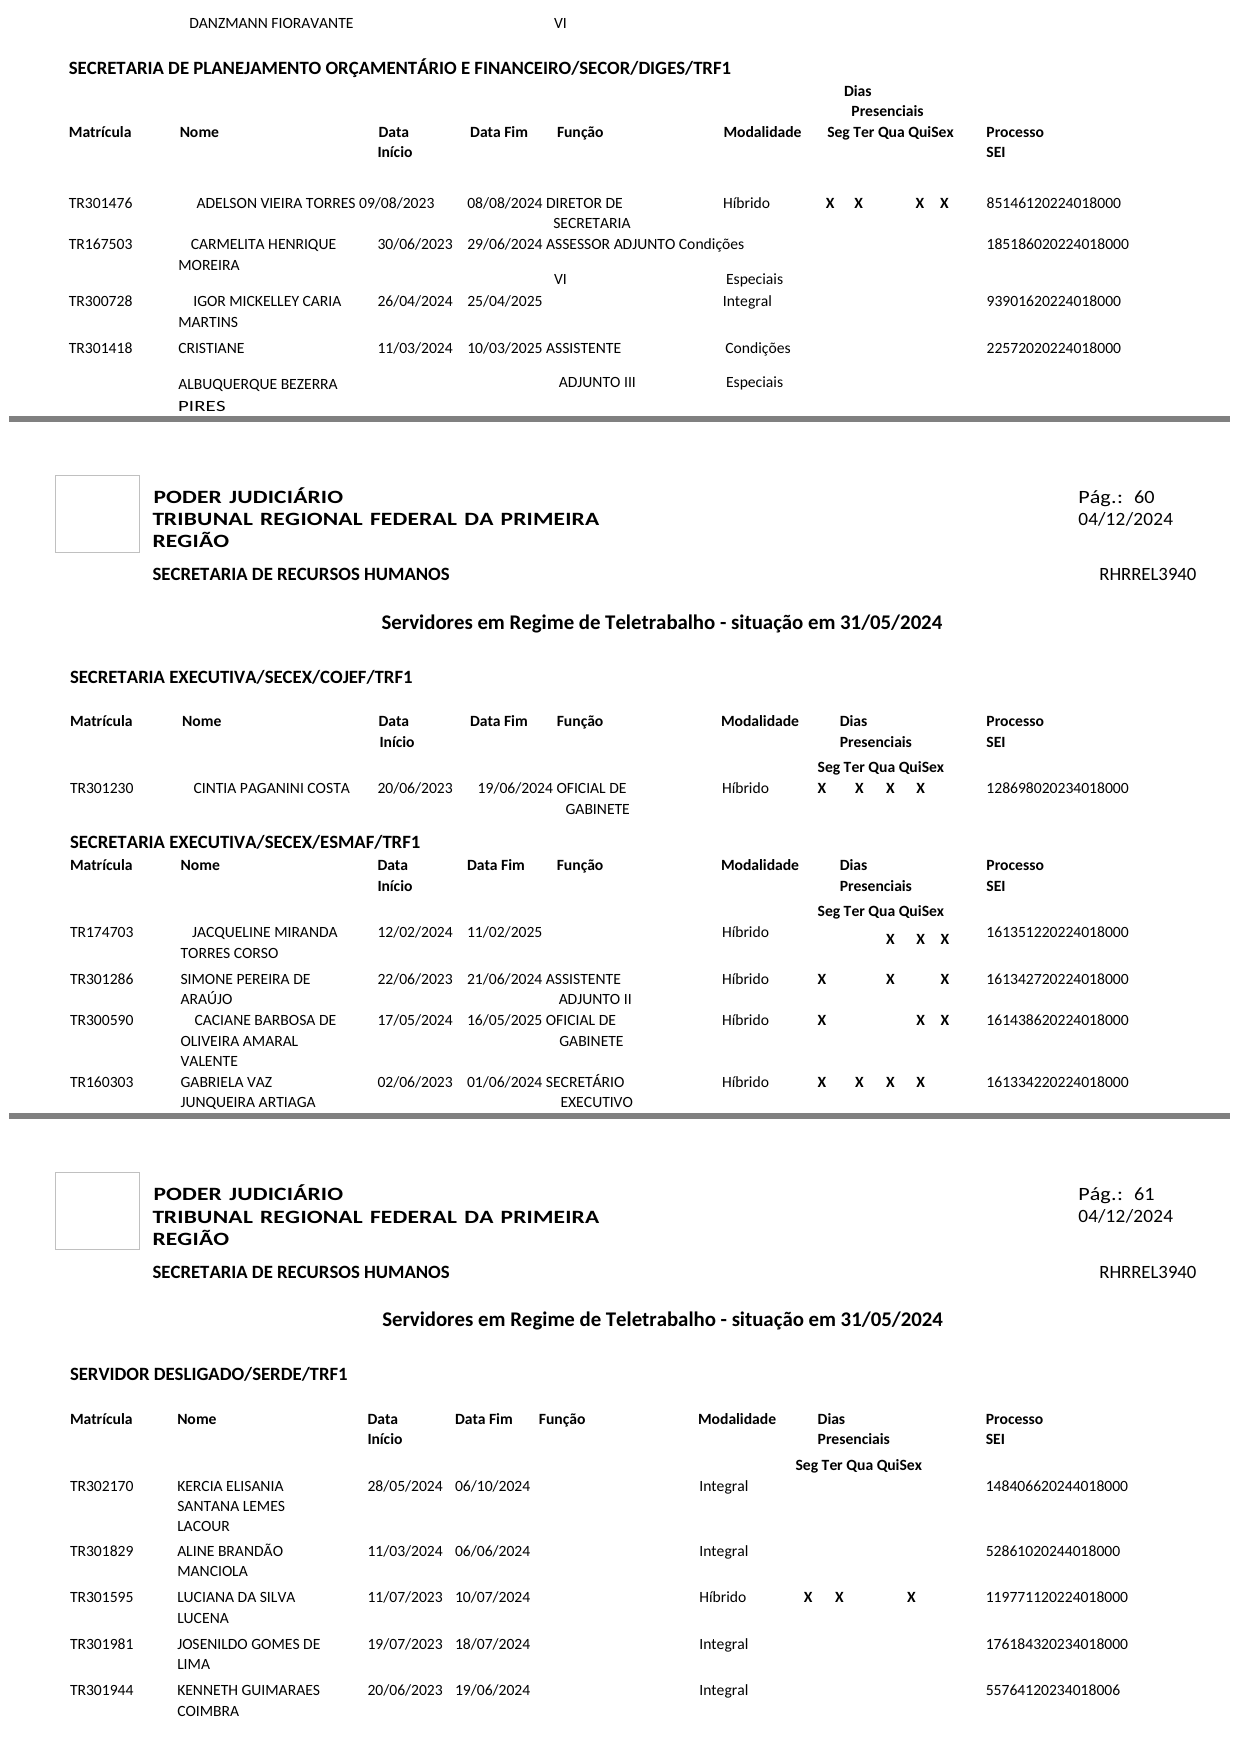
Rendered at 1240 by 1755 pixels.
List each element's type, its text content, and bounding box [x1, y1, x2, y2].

table_cell [455, 1363, 539, 1409]
table_cell X X X [818, 969, 985, 1010]
table_cell 161334220224018000 [985, 1072, 1196, 1113]
table_cell TR301418 [69, 338, 152, 395]
table_cell [539, 1476, 698, 1541]
table_cell [539, 1541, 698, 1588]
table_cell CARMELITA HENRIQUE MOREIRA [153, 234, 377, 292]
table_cell [915, 292, 940, 338]
table_cell [940, 234, 985, 292]
table_cell Data Início [367, 1409, 455, 1476]
table_cell 17/05/2024 [377, 1010, 467, 1072]
table_cell [539, 1634, 698, 1681]
table_cell SIMONE PEREIRA DE ARAÚJO [154, 969, 377, 1010]
table_cell X X X [818, 923, 985, 969]
table_cell KENNETH GUIMARAES COIMBRA [177, 1681, 367, 1727]
table_cell SECRETARIA EXECUTIVA/SECEX/COJEF/TRF1 [70, 665, 721, 711]
table_cell [940, 338, 985, 395]
table_cell X X X [818, 1010, 985, 1072]
table_cell 185186020224018000 [985, 234, 1138, 292]
table_cell Processo SEI [985, 855, 1196, 922]
table_cell X [795, 1588, 835, 1634]
table_cell 12/02/2024 [377, 923, 467, 969]
table_cell 19/07/2023 [367, 1634, 455, 1681]
table_cell 25/04/2025 Integral [467, 292, 826, 338]
table_cell 26/04/2024 [377, 292, 467, 338]
table_cell [854, 234, 915, 292]
table_cell 148406620244018000 [986, 1476, 1196, 1541]
table_cell Processo SEI [985, 711, 1196, 778]
table_cell 29/06/2024 ASSESSOR ADJUNTO Condições VI Especiais [467, 234, 826, 292]
table_cell [901, 1634, 934, 1681]
table_header ADELSON VIEIRA TORRES 09/08/2023 [153, 193, 467, 234]
table_header X [915, 193, 940, 234]
table_cell [871, 1681, 901, 1727]
table_cell [854, 292, 915, 338]
table_cell DANZMANN FIORAVANTE VI [69, 6, 817, 36]
table_cell Modalidade [721, 855, 817, 922]
table_cell 52861020244018000 [986, 1541, 1196, 1588]
table_cell [915, 234, 940, 292]
table_cell [795, 1634, 835, 1681]
table_cell TR167503 [69, 234, 152, 292]
table_cell Nome [154, 855, 377, 922]
table_cell 161438620224018000 [985, 1010, 1196, 1072]
table_cell [935, 1541, 986, 1588]
table_header RHRREL3940 [985, 563, 1196, 711]
table_cell TR301829 [70, 1541, 177, 1588]
table_cell IGOR MICKELLEY CARIA MARTINS [153, 292, 377, 338]
table_cell [795, 1541, 835, 1588]
table_cell 11/03/2024 [377, 338, 467, 359]
table_cell Integral [698, 1634, 795, 1681]
table_header SECRETARIA DE RECURSOS HUMANOS Servidores em Regime de Teletrabalho - situação em 31/05/2024 [70, 1260, 986, 1362]
table_cell [854, 338, 915, 395]
table_cell [721, 665, 817, 711]
table_cell GABRIELA VAZ JUNQUEIRA ARTIAGA [154, 1072, 377, 1113]
table_cell ALINE BRANDÃO MANCIOLA [177, 1541, 367, 1588]
table_cell [940, 292, 985, 338]
table_cell Híbrido [721, 969, 817, 1010]
table_cell Processo SEI [986, 122, 1138, 163]
table_cell 18/07/2024 [455, 1634, 539, 1681]
table_cell 11/07/2023 [367, 1588, 455, 1634]
table_cell Híbrido [721, 779, 817, 855]
table_cell [539, 1588, 698, 1634]
table_cell SECRETARIA DE PLANEJAMENTO ORÇAMENTÁRIO E FINANCEIRO/SECOR/DIGES/TRF1 Dias Presenciais [69, 36, 986, 122]
table_cell 93901620224018000 [985, 292, 1138, 338]
table_cell X [901, 1588, 934, 1634]
table_cell TR301981 [70, 1634, 177, 1681]
table_cell TR302170 [70, 1476, 177, 1541]
table_cell Matrícula Nome Data Data Fim Função Modalidade Seg Ter Qua QuiSex Início [69, 122, 986, 163]
table_cell 10/03/2025 ASSISTENTE Condições ADJUNTO III Especiais [467, 338, 826, 395]
table_cell 11/03/2024 [367, 1541, 455, 1588]
table_cell Matrícula [70, 855, 154, 922]
table_cell JACQUELINE MIRANDA TORRES CORSO [154, 923, 377, 969]
table_cell Processo SEI [986, 1409, 1196, 1476]
table_cell 02/06/2023 [377, 1072, 467, 1113]
table_cell TR301230 CINTIA PAGANINI COSTA 20/06/2023 19/06/2024 OFICIAL DE GABINETE SECRETARIA EXECUTIVA/SECEX/ESMAF/TRF1 [70, 779, 721, 855]
table_header 85146120224018000 [985, 193, 1138, 234]
table_cell TR301944 [70, 1681, 177, 1727]
table_cell 21/06/2024 ASSISTENTE ADJUNTO II [467, 969, 721, 1010]
table_cell [698, 1363, 795, 1409]
table_cell 30/06/2023 [377, 234, 467, 292]
table_cell Híbrido [698, 1588, 795, 1634]
table_cell Nome [177, 1409, 367, 1476]
table_cell Data Início [377, 855, 467, 922]
table_cell Dias Presenciais Seg Ter Qua QuiSex [818, 855, 985, 922]
table_cell Data Fim Função [467, 855, 721, 922]
table_cell Modalidade [698, 1409, 795, 1476]
table_header TR301476 [69, 193, 152, 234]
table_cell Dias Presenciais Seg Ter Qua QuiSex [795, 1409, 986, 1476]
table_cell 161351220224018000 [985, 923, 1196, 969]
table_cell 28/05/2024 [367, 1476, 455, 1541]
table_cell Matrícula Nome Data Data Fim Função Início [70, 711, 721, 778]
table_cell TR300728 [69, 292, 152, 338]
table_cell [935, 1681, 986, 1727]
table_cell 01/06/2024 SECRETÁRIO EXECUTIVO [467, 1072, 721, 1113]
table_header SECRETARIA DE RECURSOS HUMANOS Servidores em Regime de Teletrabalho - situação em 31/05/2024 [70, 563, 985, 665]
table_cell 11/02/2025 [467, 923, 721, 969]
table_cell [986, 6, 1138, 122]
table_cell [871, 1588, 901, 1634]
table_cell [901, 1681, 934, 1727]
table_cell Híbrido [721, 923, 817, 969]
table_cell 20/06/2023 [367, 1681, 455, 1727]
table_cell 22/06/2023 [377, 969, 467, 1010]
table_cell 16/05/2025 OFICIAL DE GABINETE [467, 1010, 721, 1072]
table_cell [539, 1363, 698, 1409]
table_cell Modalidade [721, 711, 817, 778]
table_cell [795, 1476, 835, 1541]
table_cell [795, 1363, 986, 1409]
table_header X [826, 193, 854, 234]
table_cell 161342720224018000 [985, 969, 1196, 1010]
table_cell 22572020224018000 [985, 338, 1138, 395]
table_cell Integral [698, 1681, 795, 1727]
table_cell [826, 234, 854, 292]
table_cell [539, 1681, 698, 1727]
table_cell [826, 338, 854, 395]
table_cell X X X X [818, 1072, 985, 1113]
table_cell 06/06/2024 [455, 1541, 539, 1588]
table_header RHRREL3940 [986, 1260, 1196, 1409]
table_cell [795, 1681, 835, 1727]
table_cell JOSENILDO GOMES DE LIMA [177, 1634, 367, 1681]
table_cell [835, 1634, 871, 1681]
table_cell [915, 338, 940, 395]
table_cell [835, 1476, 871, 1541]
table_cell Híbrido [721, 1072, 817, 1113]
table_cell [935, 1588, 986, 1634]
table_cell X X X X [818, 779, 985, 855]
table_cell [901, 1476, 934, 1541]
table_cell [818, 665, 985, 711]
table_header X [940, 193, 985, 234]
table_cell Data Fim [455, 1409, 539, 1476]
table_cell TR301286 [70, 969, 154, 1010]
table_cell 55764120234018006 [986, 1681, 1196, 1727]
table_cell [901, 1541, 934, 1588]
table_cell [818, 6, 986, 36]
table_cell 06/10/2024 [455, 1476, 539, 1541]
table_cell [835, 1681, 871, 1727]
table_cell ALBUQUERQUE BEZERRA [153, 359, 467, 395]
table_cell 119771120224018000 [986, 1588, 1196, 1634]
table_cell [871, 1634, 901, 1681]
table_cell 10/07/2024 [455, 1588, 539, 1634]
table_cell SERVIDOR DESLIGADO/SERDE/TRF1 [70, 1363, 455, 1409]
table_cell TR160303 [70, 1072, 154, 1113]
table_cell KERCIA ELISANIA SANTANA LEMES LACOUR [177, 1476, 367, 1541]
table_cell [826, 292, 854, 338]
table_cell Híbrido [721, 1010, 817, 1072]
table_cell Integral [698, 1476, 795, 1541]
table_cell CACIANE BARBOSA DE OLIVEIRA AMARAL VALENTE [154, 1010, 377, 1072]
table_cell X [835, 1588, 871, 1634]
table_header X [854, 193, 915, 234]
table_cell 19/06/2024 [455, 1681, 539, 1727]
table_cell [871, 1476, 901, 1541]
table_cell TR174703 [70, 923, 154, 969]
table_cell [935, 1476, 986, 1541]
table_header 08/08/2024 DIRETOR DE Híbrido SECRETARIA [467, 193, 826, 234]
table_cell [935, 1634, 986, 1681]
table_cell Função [539, 1409, 698, 1476]
table_cell [871, 1541, 901, 1588]
table_cell LUCIANA DA SILVA LUCENA [177, 1588, 367, 1634]
table_cell 128698020234018000 [985, 779, 1196, 855]
table_cell Matrícula [70, 1409, 177, 1476]
table_cell 176184320234018000 [986, 1634, 1196, 1681]
table_cell CRISTIANE [153, 338, 377, 359]
table_cell Integral [698, 1541, 795, 1588]
table_cell TR301595 [70, 1588, 177, 1634]
table_cell [835, 1541, 871, 1588]
table_cell Dias Presenciais Seg Ter Qua QuiSex [818, 711, 985, 778]
table_cell TR300590 [70, 1010, 154, 1072]
